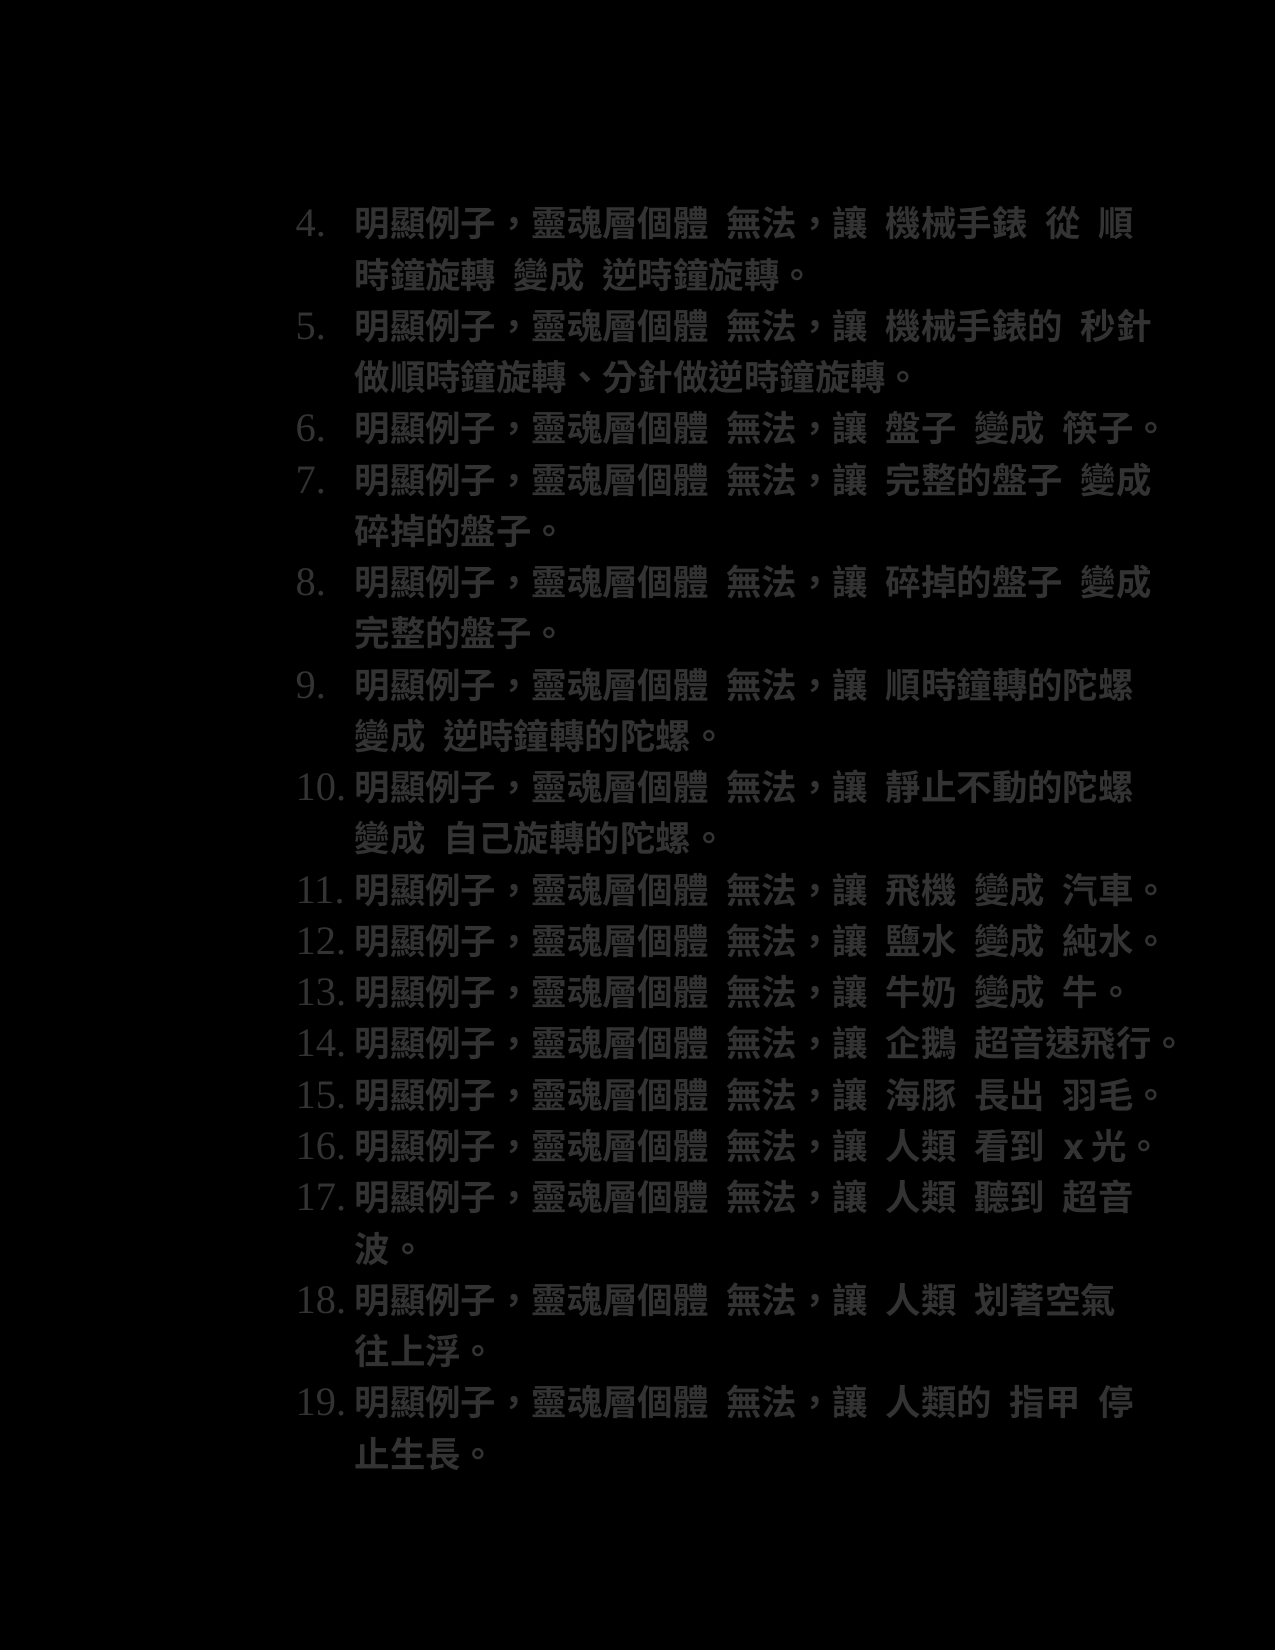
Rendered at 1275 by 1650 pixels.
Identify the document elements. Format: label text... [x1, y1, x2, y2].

list 明顯例子，靈魂層個體 無法，讓 靜止不動的陀螺 變成 自己旋轉的陀螺。 [295, 759, 1157, 862]
list 明顯例子，靈魂層個體 無法，讓 盤子 變成 筷子。 [295, 401, 1157, 452]
list 明顯例子，靈魂層個體 無法，讓 飛機 變成 汽車。 [295, 862, 1157, 913]
list 明顯例子，靈魂層個體 無法，讓 人類 聽到 超音波。 [295, 1170, 1157, 1272]
list 明顯例子，靈魂層個體 無法，讓 人類 划著空氣 往上浮。 [295, 1272, 1157, 1375]
list 明顯例子，靈魂層個體 無法，讓 海豚 長出 羽毛。 [295, 1067, 1157, 1118]
list 明顯例子，靈魂層個體 無法，讓 機械手錶的 秒針做順時鐘旋轉、分針做逆時鐘旋轉。 [295, 298, 1157, 401]
list 明顯例子，靈魂層個體 無法，讓 牛奶 變成 牛。 [295, 964, 1157, 1016]
list 明顯例子，靈魂層個體 無法，讓 鹽水 變成 純水。 [295, 913, 1157, 964]
list 明顯例子，靈魂層個體 無法，讓 企鵝 超音速飛行。 [295, 1016, 1157, 1067]
list 明顯例子，靈魂層個體 無法，讓 順時鐘轉的陀螺 變成 逆時鐘轉的陀螺。 [295, 657, 1157, 759]
list 明顯例子，靈魂層個體 無法，讓 機械手錶 從 順時鐘旋轉 變成 逆時鐘旋轉。 [295, 196, 1157, 298]
list 明顯例子，靈魂層個體 無法，讓 人類 看到 x光。 [295, 1118, 1157, 1170]
list 明顯例子，靈魂層個體 無法，讓 碎掉的盤子 變成 完整的盤子。 [295, 554, 1157, 657]
list 明顯例子，靈魂層個體 無法，讓 人類的 指甲 停止生長。 [295, 1375, 1157, 1477]
list 明顯例子，靈魂層個體 無法，讓 完整的盤子 變成 碎掉的盤子。 [295, 452, 1157, 554]
